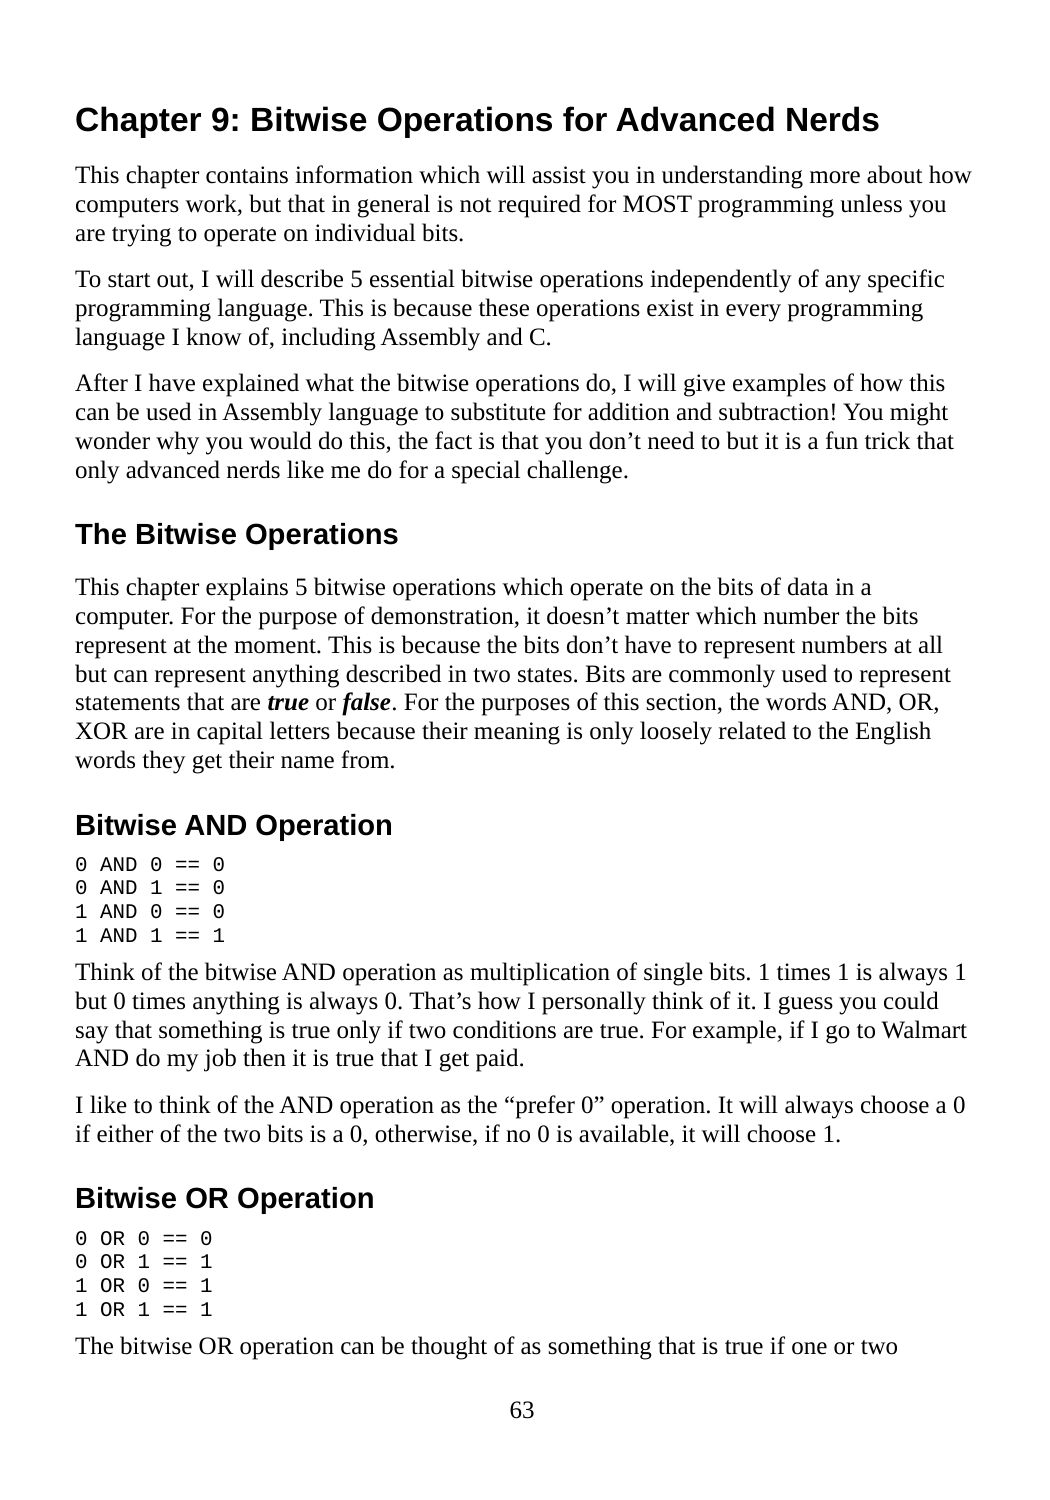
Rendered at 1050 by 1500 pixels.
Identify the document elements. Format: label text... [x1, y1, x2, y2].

text 1 OR 0 == 1 [75, 1275, 975, 1298]
text This chapter explains 5 bitwise operations which operate on the bits of data in a computer. For the purpose of demonstration, it doesn’t matter which number the bits represent at the moment. This is because the bits don’t have to represent numbers at all but can represent anything described in two states. Bits are commonly used to represent statements that are true or false. For the purposes of this section, the words AND, OR, XOR are in capital letters because their meaning is only loosely related to the English words they get their name from. [75, 572, 975, 774]
text To start out, I will describe 5 essential bitwise operations independently of any specific programming language. This is because these operations exist in every programming language I know of, including Assembly and C. [75, 264, 975, 351]
text 0 OR 1 == 1 [75, 1251, 975, 1275]
text 1 OR 1 == 1 [75, 1298, 975, 1322]
text 1 AND 1 == 1 [75, 924, 975, 948]
subtitle Bitwise AND Operation [75, 808, 975, 841]
text This chapter contains information which will assist you in understanding more about how computers work, but that in general is not required for MOST programming unless you are trying to operate on individual bits. [75, 160, 975, 246]
subtitle The Bitwise Operations [75, 517, 975, 551]
text 1 AND 0 == 0 [75, 901, 975, 924]
text 0 AND 1 == 0 [75, 877, 975, 901]
subtitle Bitwise OR Operation [75, 1182, 975, 1215]
text 0 OR 0 == 0 [75, 1228, 975, 1251]
subtitle Chapter 9: Bitwise Operations for Advanced Nerds [75, 100, 975, 139]
text 0 AND 0 == 0 [75, 854, 975, 877]
text After I have explained what the bitwise operations do, I will give examples of how this can be used in Assembly language to substitute for addition and subtraction! You might wonder why you would do this, the fact is that you don’t need to but it is a fun trick that only advanced nerds like me do for a special challenge. [75, 368, 975, 483]
text Think of the bitwise AND operation as multiplication of single bits. 1 times 1 is always 1 but 0 times anything is always 0. That’s how I personally think of it. I guess you could say that something is true only if two conditions are true. For example, if I go to Walmart AND do my job then it is true that I get paid. [75, 957, 975, 1072]
text I like to think of the AND operation as the “prefer 0” operation. It will always choose a 0 if either of the two bits is a 0, otherwise, if no 0 is available, it will choose 1. [75, 1090, 975, 1148]
text The bitwise OR operation can be thought of as something that is true if one or two [75, 1331, 975, 1360]
